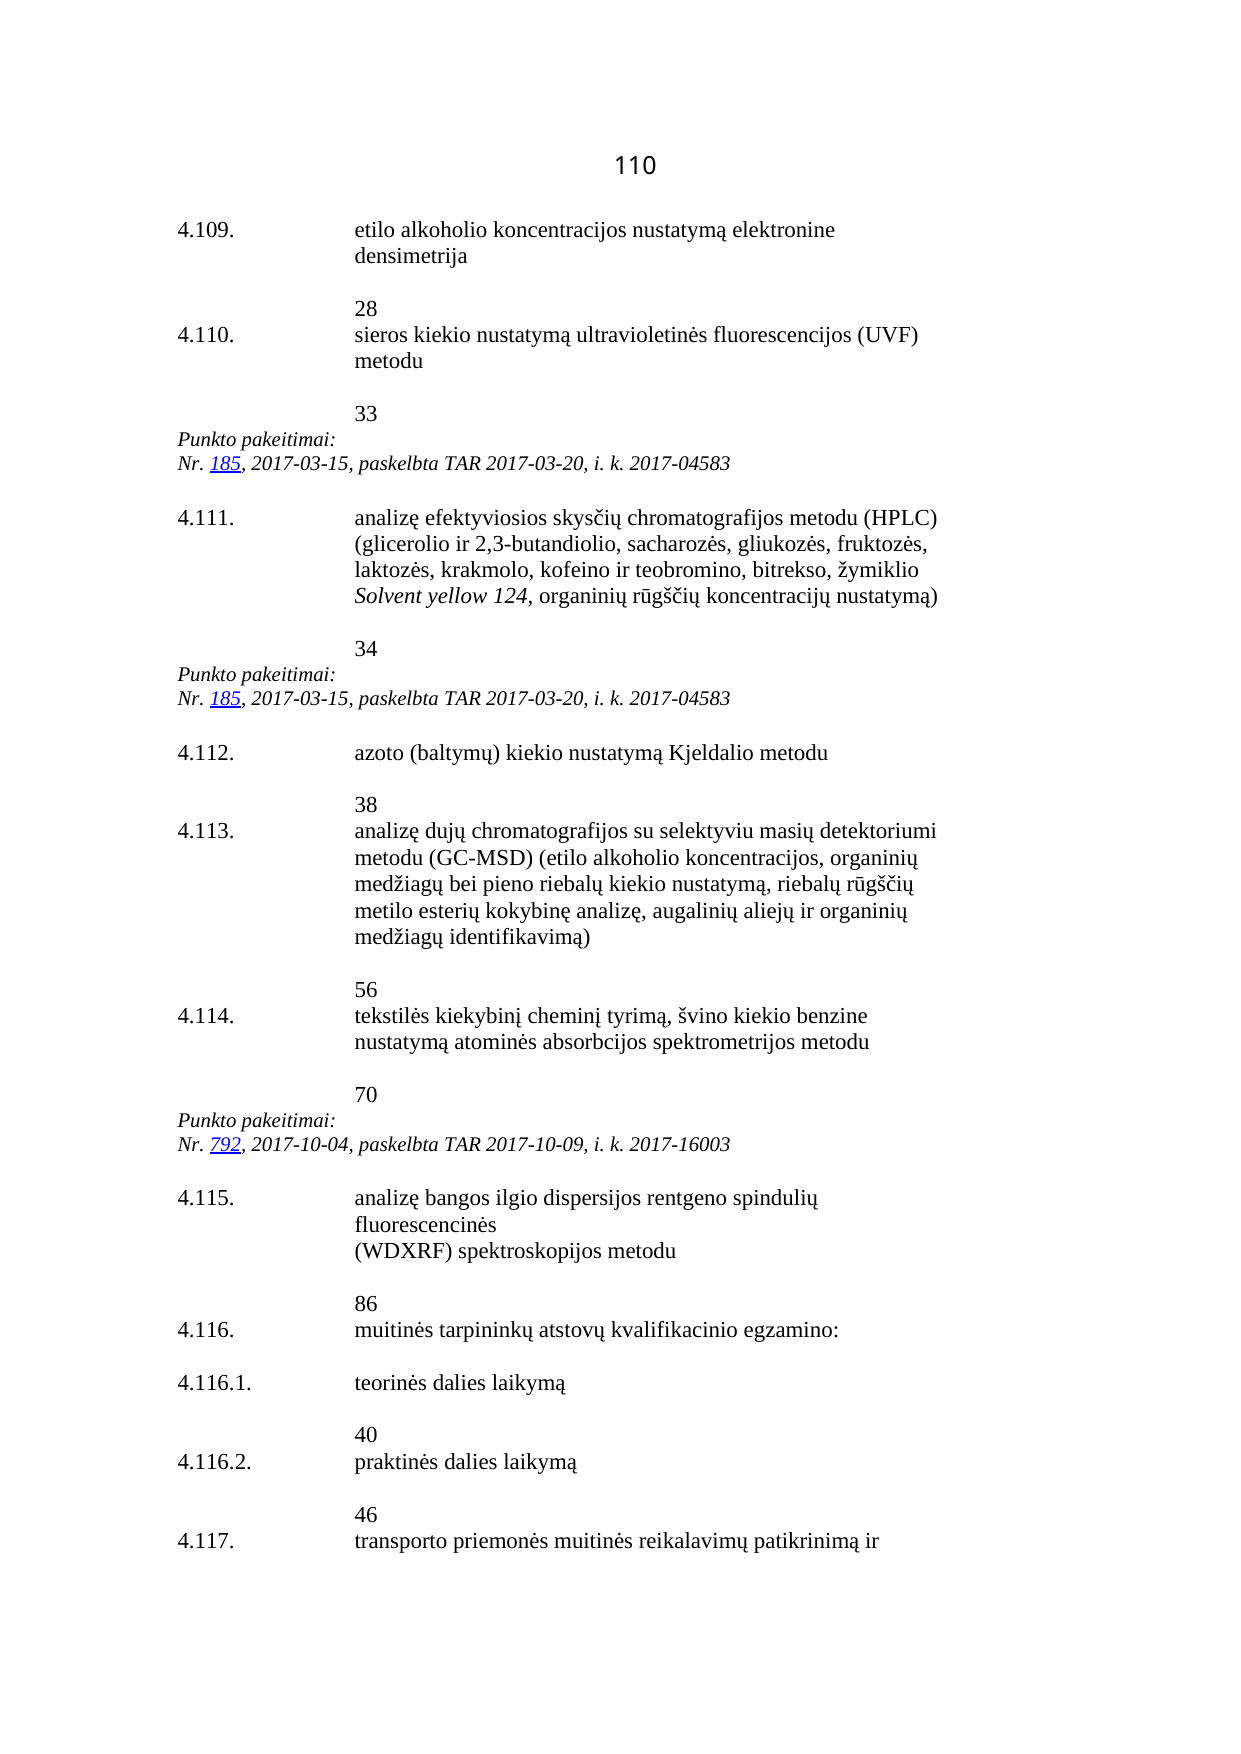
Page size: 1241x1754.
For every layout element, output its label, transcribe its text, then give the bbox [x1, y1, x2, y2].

text 4.112. azoto (baltymų) kiekio nustatymą Kjeldalio metodu 38 [177, 738, 945, 818]
text Nr. 185, 2017-03-15, paskelbta TAR 2017-03-20, i. k. 2017-04583 [177, 686, 1093, 710]
text 4.110. sieros kiekio nustatymą ultravioletinės fluorescencijos (UVF) [177, 321, 945, 348]
text 4.117. transporto priemonės muitinės reikalavimų patikrinimą ir [177, 1527, 945, 1553]
text 4.111. analizę efektyviosios skysčių chromatografijos metodu (HPLC) [177, 503, 945, 530]
text metodu (GC-MSD) (etilo alkoholio koncentracijos, organinių [354, 844, 945, 870]
text metodu 33 [354, 348, 945, 427]
text 4.115. analizę bangos ilgio dispersijos rentgeno spindulių fluorescencinės [177, 1184, 945, 1237]
text 4.116.1. teorinės dalies laikymą 40 [177, 1369, 945, 1448]
text Punkto pakeitimai: [177, 662, 1093, 686]
text 4.113. analizę dujų chromatografijos su selektyviu masių detektoriumi [177, 818, 945, 844]
text 4.114. tekstilės kiekybinį cheminį tyrimą, švino kiekio benzine [177, 1002, 945, 1028]
text Nr. 185, 2017-03-15, paskelbta TAR 2017-03-20, i. k. 2017-04583 [177, 451, 1093, 475]
text Solvent yellow 124, organinių rūgščių koncentracijų nustatymą) 34 [354, 583, 945, 662]
text 4.116.2. praktinės dalies laikymą 46 [177, 1448, 945, 1527]
text 4.116. muitinės tarpininkų atstovų kvalifikacinio egzamino: [177, 1316, 945, 1369]
text 4.109. etilo alkoholio koncentracijos nustatymą elektronine densimetrija 28 [177, 216, 945, 321]
text Punkto pakeitimai: [177, 1107, 1093, 1132]
text medžiagų bei pieno riebalų kiekio nustatymą, riebalų rūgščių [354, 870, 945, 897]
text Punkto pakeitimai: [177, 427, 1093, 451]
text (glicerolio ir 2,3-butandiolio, sacharozės, gliukozės, fruktozės, [354, 530, 945, 556]
text Nr. 792, 2017-10-04, paskelbta TAR 2017-10-09, i. k. 2017-16003 [177, 1132, 1093, 1156]
text nustatymą atominės absorbcijos spektrometrijos metodu 70 [354, 1028, 945, 1107]
text metilo esterių kokybinę analizę, augalinių aliejų ir organinių [354, 897, 945, 923]
text medžiagų identifikavimą) 56 [354, 923, 945, 1002]
text laktozės, krakmolo, kofeino ir teobromino, bitrekso, žymiklio [354, 556, 945, 583]
text (WDXRF) spektroskopijos metodu 86 [354, 1237, 945, 1316]
